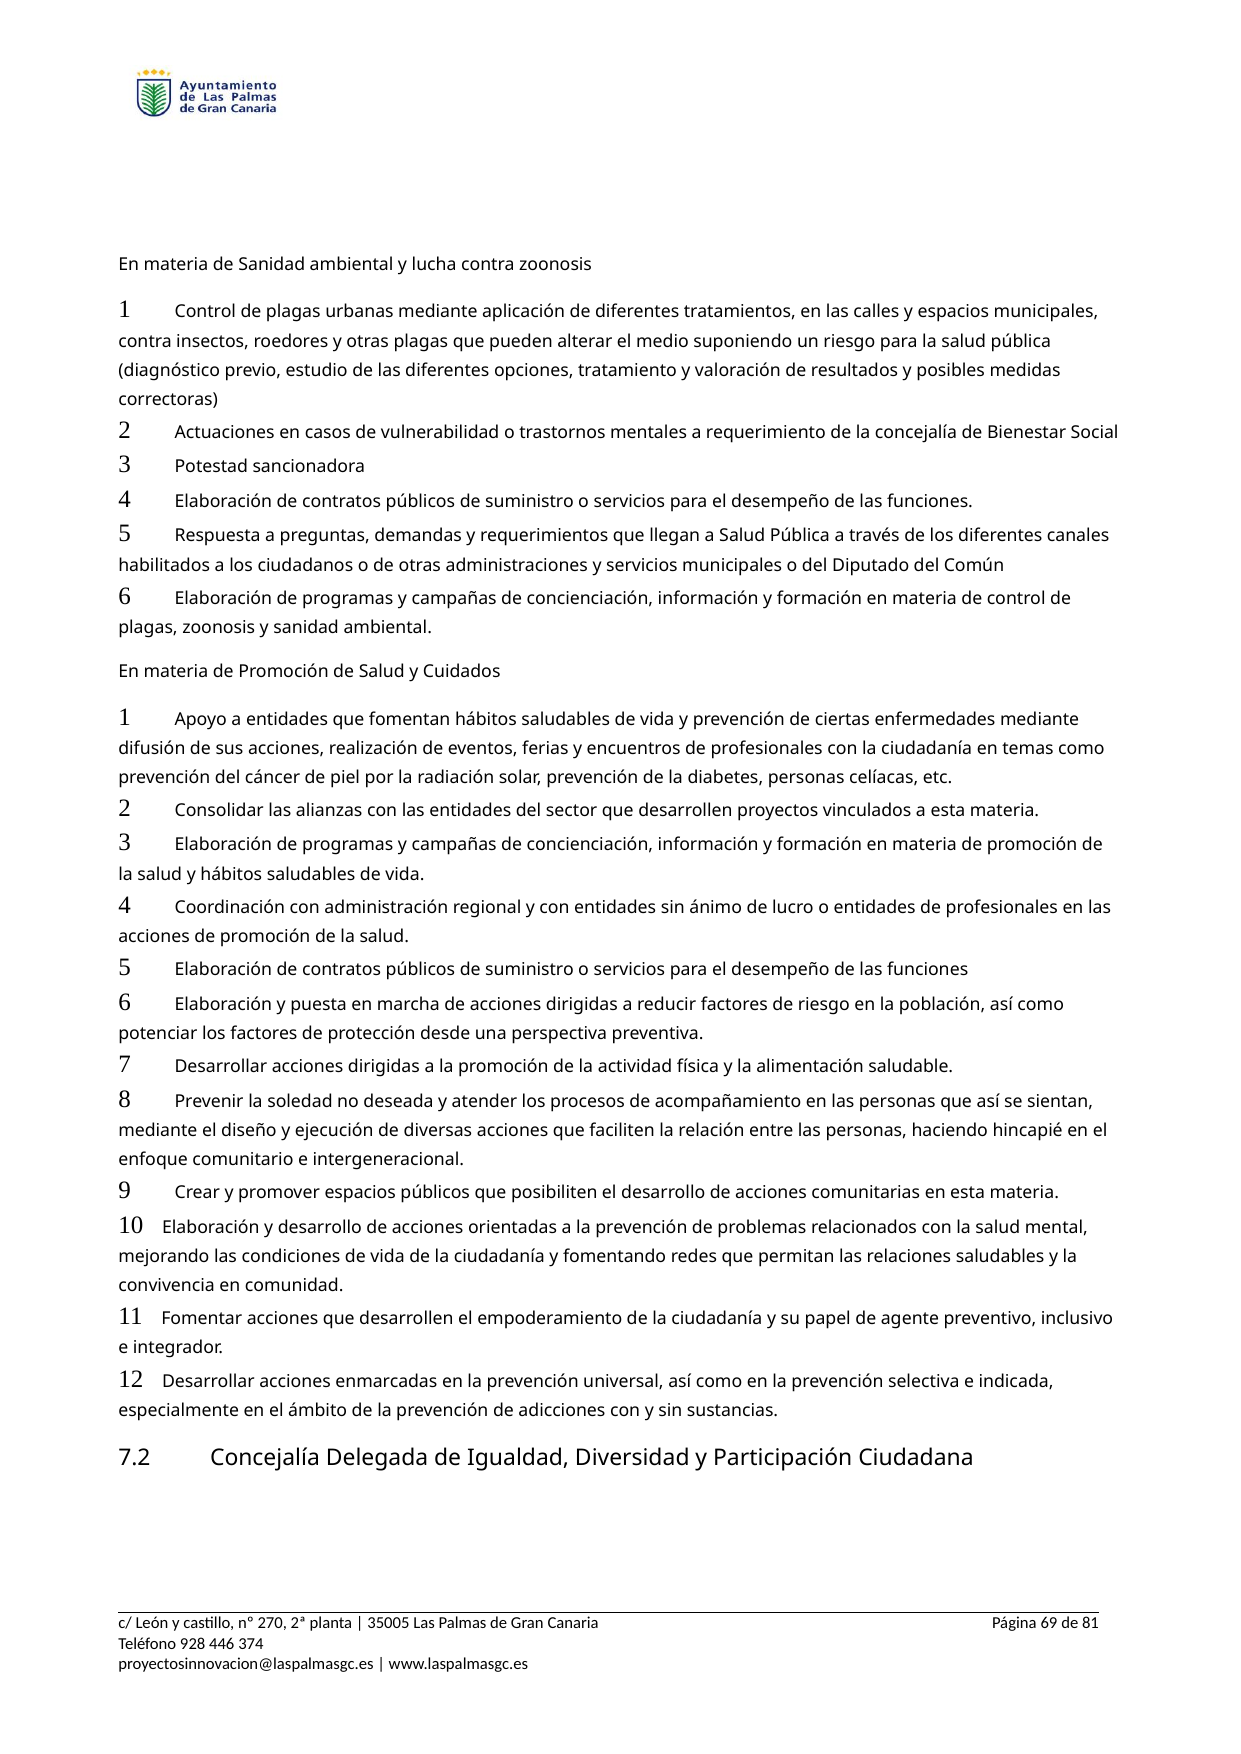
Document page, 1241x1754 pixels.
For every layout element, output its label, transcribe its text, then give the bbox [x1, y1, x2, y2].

list Prevenir la soledad no deseada y atender los procesos de acompañamiento en las personas que así se sientan, mediante el diseño y ejecución de diversas acciones que faciliten la relación entre las personas, haciendo hincapié en el enfoque comunitario e intergeneracional. [118, 1084, 1122, 1171]
list Fomentar acciones que desarrollen el empoderamiento de la ciudadanía y su papel de agente preventivo, inclusivo e integrador. [118, 1301, 1122, 1359]
list Elaboración de contratos públicos de suministro o servicios para el desempeño de las funciones. [118, 484, 1122, 513]
list Respuesta a preguntas, demandas y requerimientos que llegan a Salud Pública a través de los diferentes canales habilitados a los ciudadanos o de otras administraciones y servicios municipales o del Diputado del Común [118, 518, 1122, 576]
list Consolidar las alianzas con las entidades del sector que desarrollen proyectos vinculados a esta materia. [118, 793, 1122, 822]
list Potestad sancionadora [118, 449, 1122, 478]
text En materia de Sanidad ambiental y lucha contra zoonosis [118, 251, 1122, 275]
list Coordinación con administración regional y con entidades sin ánimo de lucro o entidades de profesionales en las acciones de promoción de la salud. [118, 890, 1122, 948]
list Actuaciones en casos de vulnerabilidad o trastornos mentales a requerimiento de la concejalía de Bienestar Social [118, 415, 1122, 444]
list Desarrollar acciones dirigidas a la promoción de la actividad física y la alimentación saludable. [118, 1049, 1122, 1078]
list Control de plagas urbanas mediante aplicación de diferentes tratamientos, en las calles y espacios municipales, contra insectos, roedores y otras plagas que pueden alterar el medio suponiendo un riesgo para la salud pública (diagnóstico previo, estudio de las diferentes opciones, tratamiento y valoración de resultados y posibles medidas correctoras) [118, 294, 1122, 410]
list Elaboración de programas y campañas de concienciación, información y formación en materia de promoción de la salud y hábitos saludables de vida. [118, 827, 1122, 885]
text En materia de Promoción de Salud y Cuidados [118, 658, 1122, 682]
list Elaboración de programas y campañas de concienciación, información y formación en materia de control de plagas, zoonosis y sanidad ambiental. [118, 581, 1122, 639]
subtitle 7.2 Concejalía Delegada de Igualdad, Diversidad y Participación Ciudadana [118, 1441, 1122, 1472]
list Apoyo a entidades que fomentan hábitos saludables de vida y prevención de ciertas enfermedades mediante difusión de sus acciones, realización de eventos, ferias y encuentros de profesionales con la ciudadanía en temas como prevención del cáncer de piel por la radiación solar, prevención de la diabetes, personas celíacas, etc. [118, 702, 1122, 788]
list Elaboración y puesta en marcha de acciones dirigidas a reducir factores de riesgo en la población, así como potenciar los factores de protección desde una perspectiva preventiva. [118, 987, 1122, 1045]
list Elaboración y desarrollo de acciones orientadas a la prevención de problemas relacionados con la salud mental, mejorando las condiciones de vida de la ciudadanía y fomentando redes que permitan las relaciones saludables y la convivencia en comunidad. [118, 1210, 1122, 1297]
list Desarrollar acciones enmarcadas en la prevención universal, así como en la prevención selectiva e indicada, especialmente en el ámbito de la prevención de adicciones con y sin sustancias. [118, 1364, 1122, 1422]
picture [118, 65, 336, 144]
list Crear y promover espacios públicos que posibiliten el desarrollo de acciones comunitarias en esta materia. [118, 1175, 1122, 1204]
list Elaboración de contratos públicos de suministro o servicios para el desempeño de las funciones [118, 952, 1122, 981]
